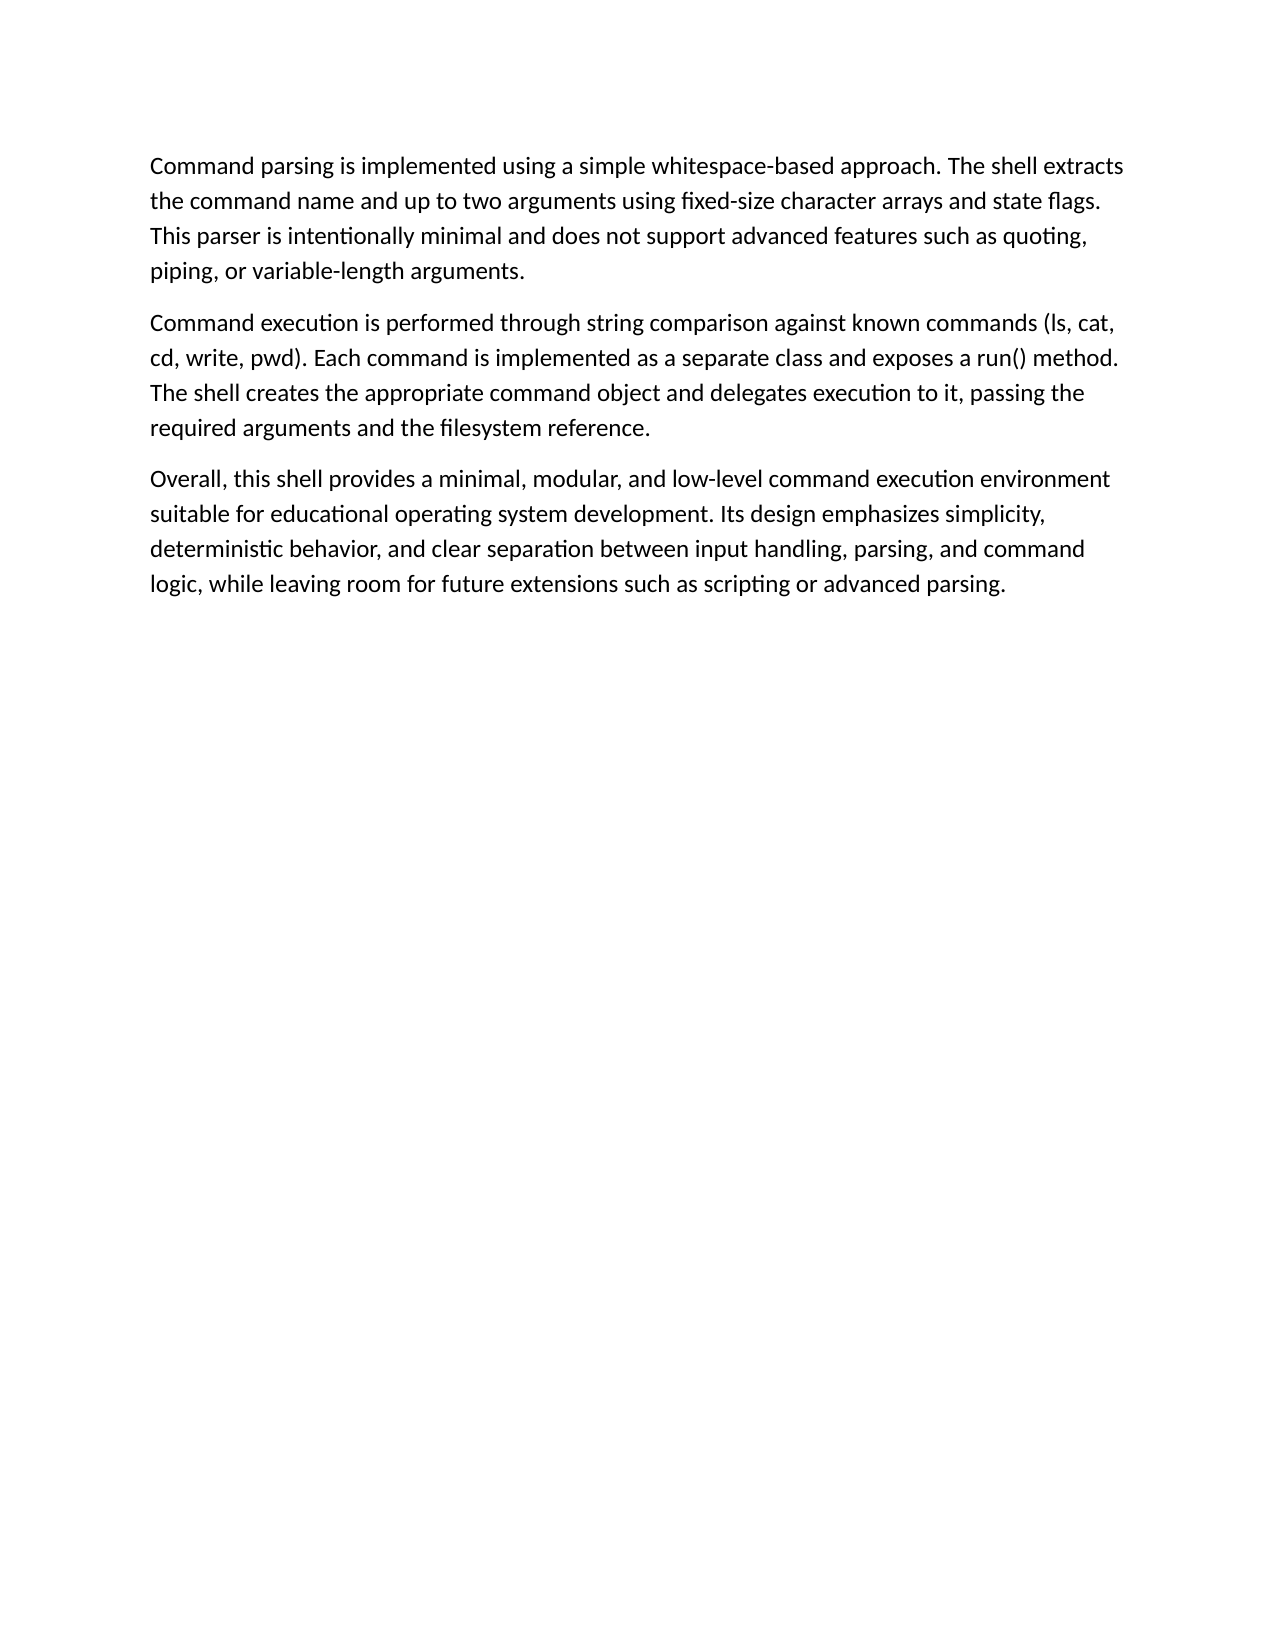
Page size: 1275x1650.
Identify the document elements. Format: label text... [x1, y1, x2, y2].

text Command execution is performed through string comparison against known commands (ls, cat, cd, write, pwd). Each command is implemented as a separate class and exposes a run() method. The shell creates the appropriate command object and delegates execution to it, passing the required arguments and the filesystem reference. [150, 307, 1125, 442]
text Command parsing is implemented using a simple whitespace-based approach. The shell extracts the command name and up to two arguments using fixed-size character arrays and state flags. This parser is intentionally minimal and does not support advanced features such as quoting, piping, or variable-length arguments. [150, 150, 1125, 286]
text Overall, this shell provides a minimal, modular, and low-level command execution environment suitable for educational operating system development. Its design emphasizes simplicity, deterministic behavior, and clear separation between input handling, parsing, and command logic, while leaving room for future extensions such as scripting or advanced parsing. [150, 463, 1125, 599]
